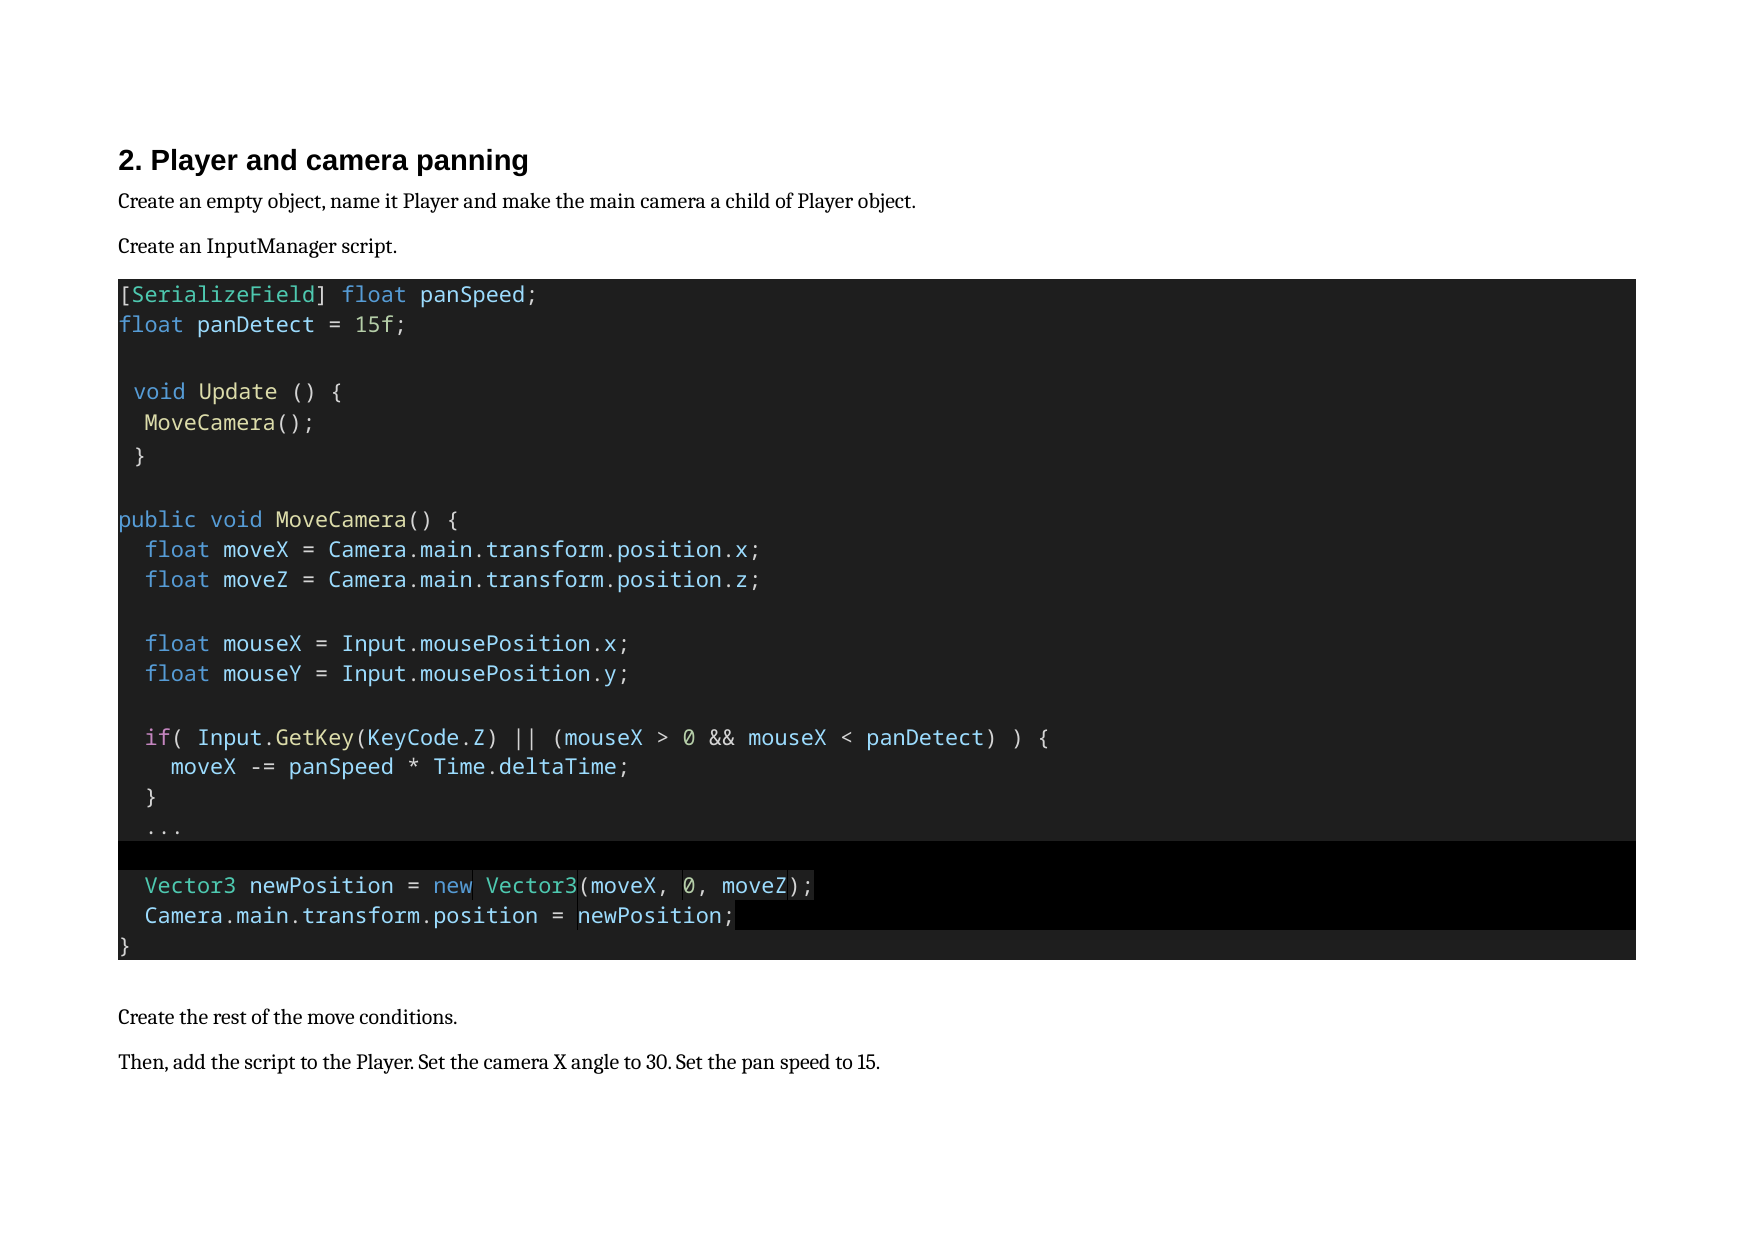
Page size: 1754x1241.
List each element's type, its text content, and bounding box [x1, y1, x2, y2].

text if( Input.GetKey(KeyCode.Z) || (mouseX > 0 && mouseX < panDetect) ) { [118, 721, 1636, 751]
text moveX -= panSpeed * Time.deltaTime; [118, 751, 1636, 781]
text void Update () { [118, 372, 1636, 406]
text } [118, 930, 1636, 960]
text Create an empty object, name it Player and make the main camera a child of Player object. [118, 189, 1636, 214]
text public void MoveCamera() { [118, 504, 1636, 534]
text Vector3 newPosition = new Vector3(moveX, 0, moveZ); [118, 870, 1636, 900]
text [SerializeField] float panSpeed; [118, 279, 1636, 308]
text float moveX = Camera.main.transform.position.x; [118, 534, 1636, 564]
text MoveCamera(); [118, 406, 1636, 436]
text float mouseX = Input.mousePosition.x; [118, 628, 1636, 658]
text Create the rest of the move conditions. [118, 1004, 1636, 1030]
text Camera.main.transform.position = newPosition; [118, 900, 1636, 930]
text } [118, 436, 1636, 470]
subtitle 2. Player and camera panning [118, 143, 1636, 177]
text float panDetect = 15f; [118, 308, 1636, 338]
text Create an InputManager script. [118, 234, 1636, 259]
text ... [118, 811, 1636, 841]
text Then, add the script to the Player. Set the camera X angle to 30. Set the pan speed to 15. [118, 1049, 1636, 1074]
text float moveZ = Camera.main.transform.position.z; [118, 564, 1636, 594]
text } [118, 781, 1636, 811]
text float mouseY = Input.mousePosition.y; [118, 658, 1636, 687]
